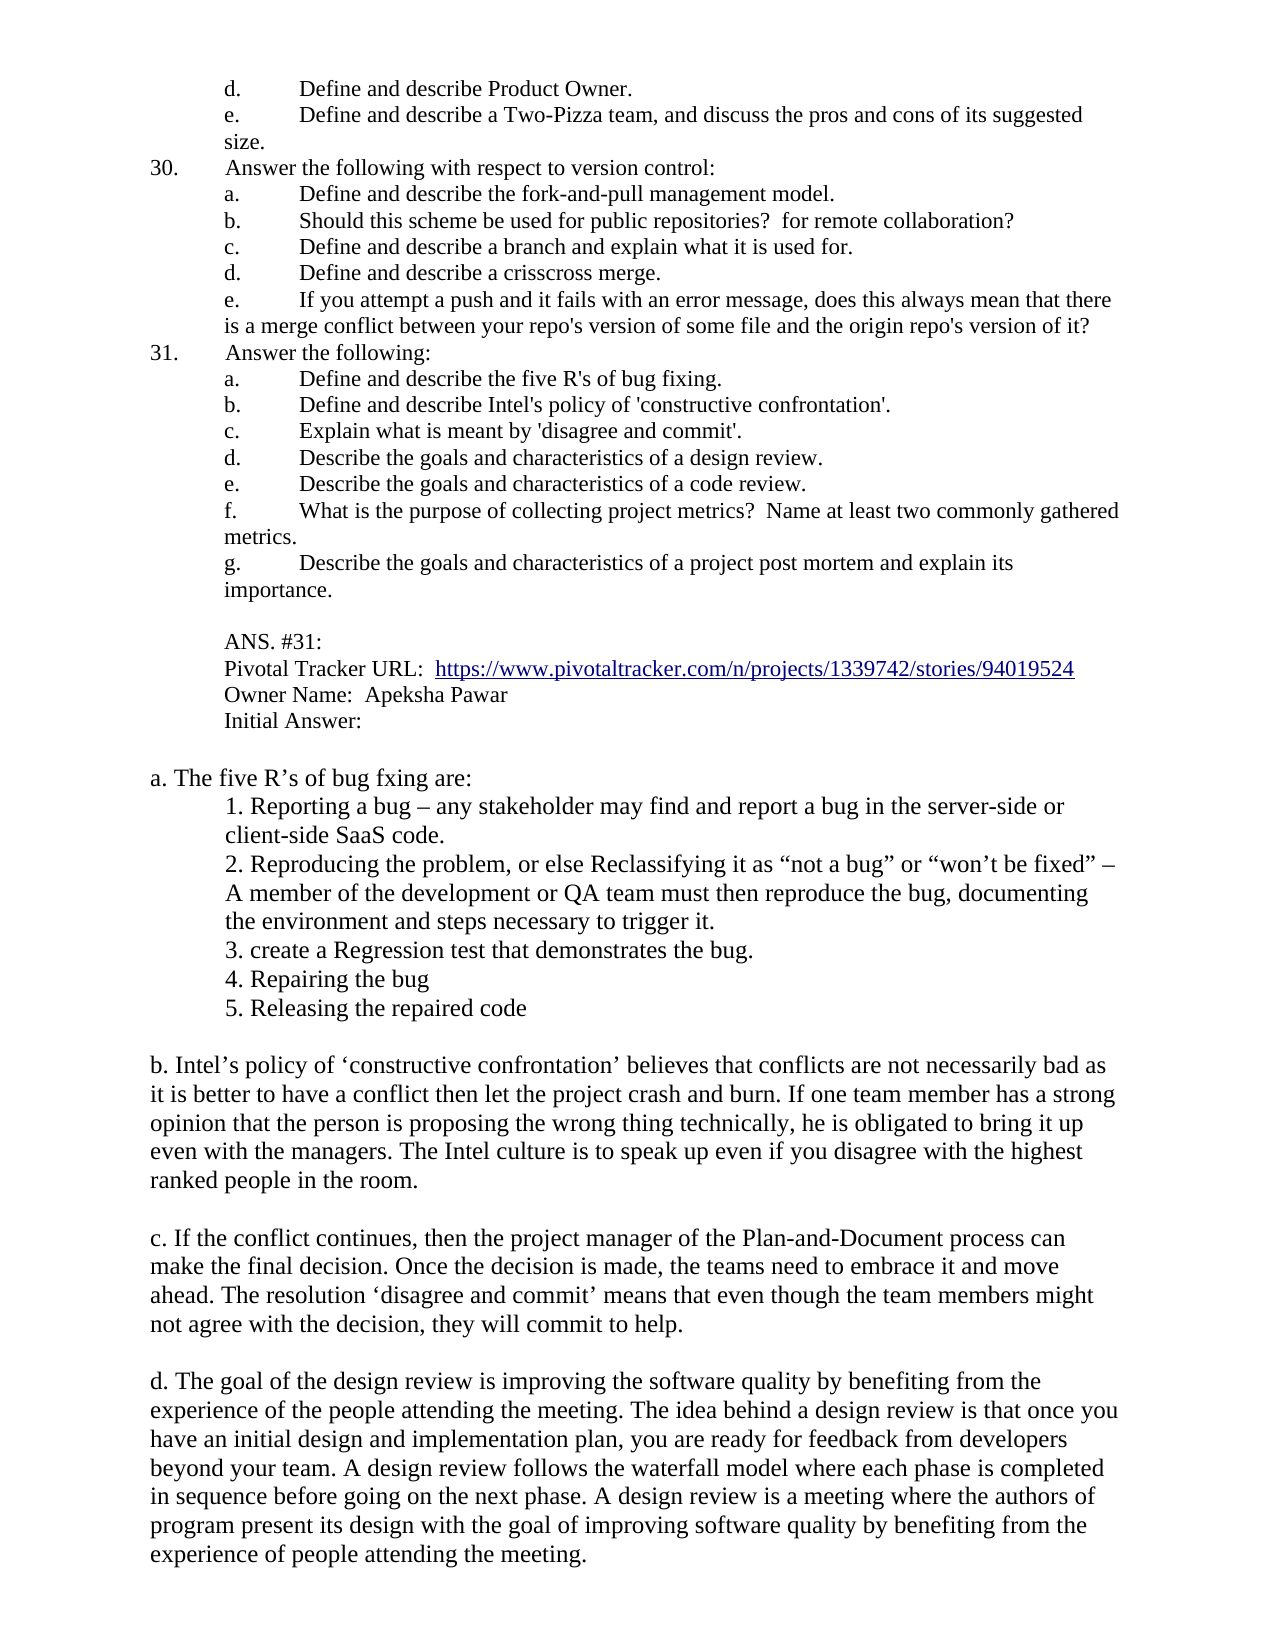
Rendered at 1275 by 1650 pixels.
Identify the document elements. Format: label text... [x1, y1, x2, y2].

text Pivotal Tracker URL: https://www.pivotaltracker.com/n/projects/1339742/stories/94019524 [224, 655, 1125, 681]
text c. Define and describe a branch and explain what it is used for. [224, 233, 1125, 259]
text Owner Name: Apeksha Pawar [224, 681, 1125, 707]
text a. Define and describe the five R's of bug fixing. [224, 365, 1125, 391]
text e. Describe the goals and characteristics of a code review. [224, 470, 1125, 497]
text 31. Answer the following: [150, 338, 1125, 365]
text f. What is the purpose of collecting project metrics? Name at least two commonly gathered metrics. [224, 497, 1125, 549]
text e. If you attempt a push and it fails with an error message, does this always mean that there is a merge conflict between your repo's version of some file and the origin repo's version of it? [224, 286, 1125, 338]
text c. Explain what is meant by 'disagree and commit'. [224, 418, 1125, 444]
text b. Intel’s policy of ‘constructive confrontation’ believes that conflicts are not necessarily bad as it is better to have a conflict then let the project crash and burn. If one team member has a strong opinion that the person is proposing the wrong thing technically, he is obligated to bring it up even with the managers. The Intel culture is to speak up even if you disagree with the highest ranked people in the room. [150, 1050, 1125, 1223]
text a. Define and describe the fork-and-pull management model. [224, 180, 1125, 207]
text d. The goal of the design review is improving the software quality by benefiting from the experience of the people attending the meeting. The idea behind a design review is that once you have an initial design and implementation plan, you are ready for feedback from developers beyond your team. A design review follows the waterfall model where each phase is completed in sequence before going on the next phase. A design review is a meeting where the authors of program present its design with the goal of improving software quality by benefiting from the experience of people attending the meeting. [150, 1366, 1125, 1568]
text a. The five R’s of bug fxing are: 1. Reporting a bug – any stakeholder may find and report a bug in the server-side or client-side SaaS code. 2. Reproducing the problem, or else Reclassifying it as “not a bug” or “won’t be fixed” – A member of the development or QA team must then reproduce the bug, documenting the environment and steps necessary to trigger it. 3. create a Regression test that demonstrates the bug. 4. Repairing the bug 5. Releasing the repaired code [150, 734, 1125, 1050]
text b. Should this scheme be used for public repositories? for remote collaboration? [224, 207, 1125, 233]
text e. Define and describe a Two-Pizza team, and discuss the pros and cons of its suggested size. [224, 101, 1125, 154]
text d. Define and describe Product Owner. [224, 75, 1125, 101]
text Initial Answer: [224, 707, 1125, 734]
text 30. Answer the following with respect to version control: [150, 154, 1125, 180]
text b. Define and describe Intel's policy of 'constructive confrontation'. [224, 391, 1125, 418]
text d. Define and describe a crisscross merge. [224, 259, 1125, 286]
text d. Describe the goals and characteristics of a design review. [224, 444, 1125, 470]
text g. Describe the goals and characteristics of a project post mortem and explain its importance. ANS. #31: [224, 549, 1125, 655]
text c. If the conflict continues, then the project manager of the Plan-and-Document process can make the final decision. Once the decision is made, the teams need to embrace it and move ahead. The resolution ‘disagree and commit’ means that even though the team members might not agree with the decision, they will commit to help. [150, 1223, 1125, 1338]
